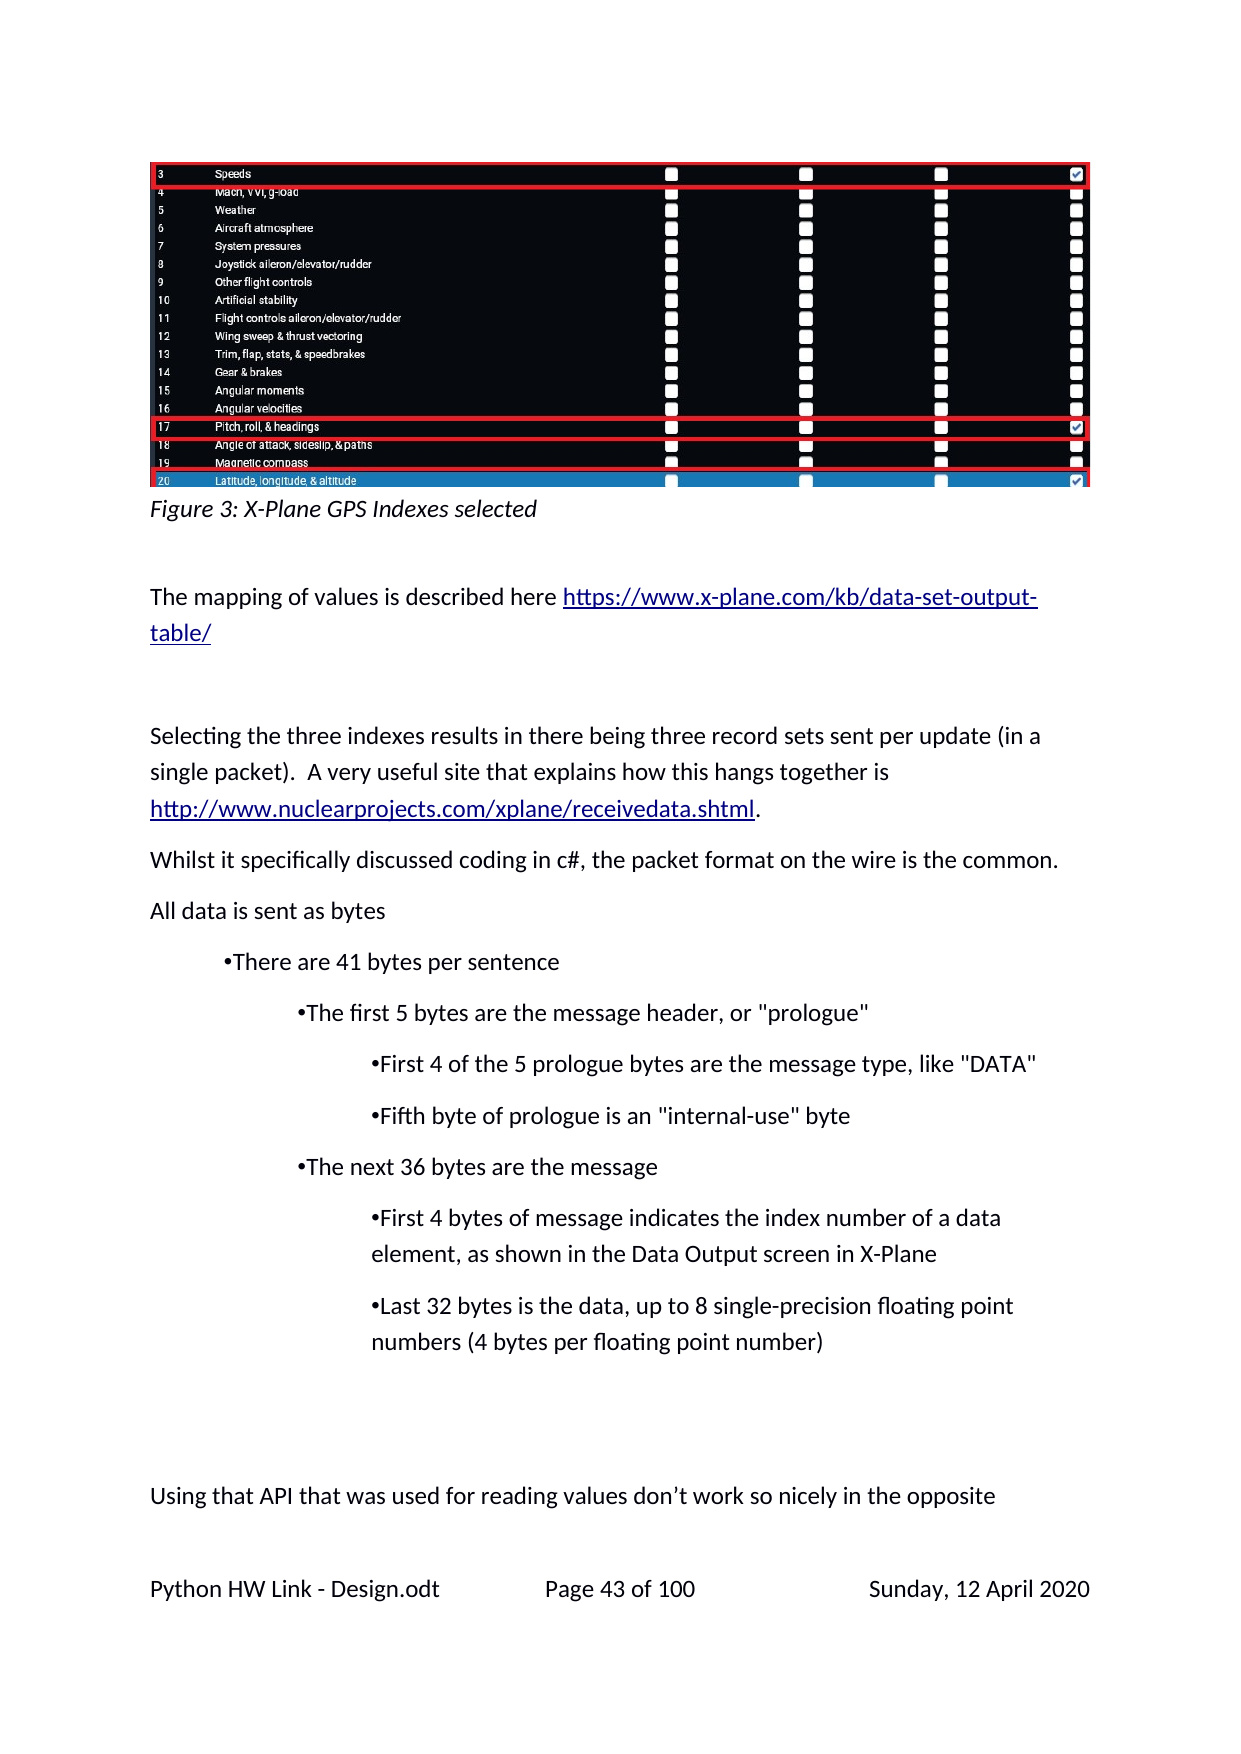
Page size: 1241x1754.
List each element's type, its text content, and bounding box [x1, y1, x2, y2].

list The first 5 bytes are the message header, or "prologue" [150, 997, 1090, 1028]
text Selecting the three indexes results in there being three record sets sent per update (in a single packet). A very useful site that explains how this hangs together is http://www.nuclearprojects.com/xplane/receivedata.shtml. [150, 720, 1090, 823]
list The next 36 bytes are the message [150, 1151, 1090, 1181]
text The mapping of values is described here https://www.x-plane.com/kb/data-set-output-table/ [150, 581, 1090, 648]
picture [150, 162, 1091, 487]
text Whilst it specifically discussed coding in c#, the packet format on the wire is the common. [150, 844, 1090, 874]
list Fifth byte of prologue is an "internal-use" byte [150, 1100, 1090, 1130]
list First 4 of the 5 prologue bytes are the message type, like "DATA" [150, 1049, 1090, 1079]
list There are 41 bytes per sentence [150, 946, 1090, 977]
list First 4 bytes of message indicates the index number of a data element, as shown in the Data Output screen in X-Plane [150, 1202, 1090, 1269]
text Using that API that was used for reading values don’t work so nicely in the opposite [150, 1480, 1090, 1510]
list Last 32 bytes is the data, up to 8 single-precision floating point numbers (4 bytes per floating point number) [150, 1290, 1090, 1357]
text Figure 3: X-Plane GPS Indexes selected [150, 487, 1090, 524]
text All data is sent as bytes [150, 895, 1090, 926]
